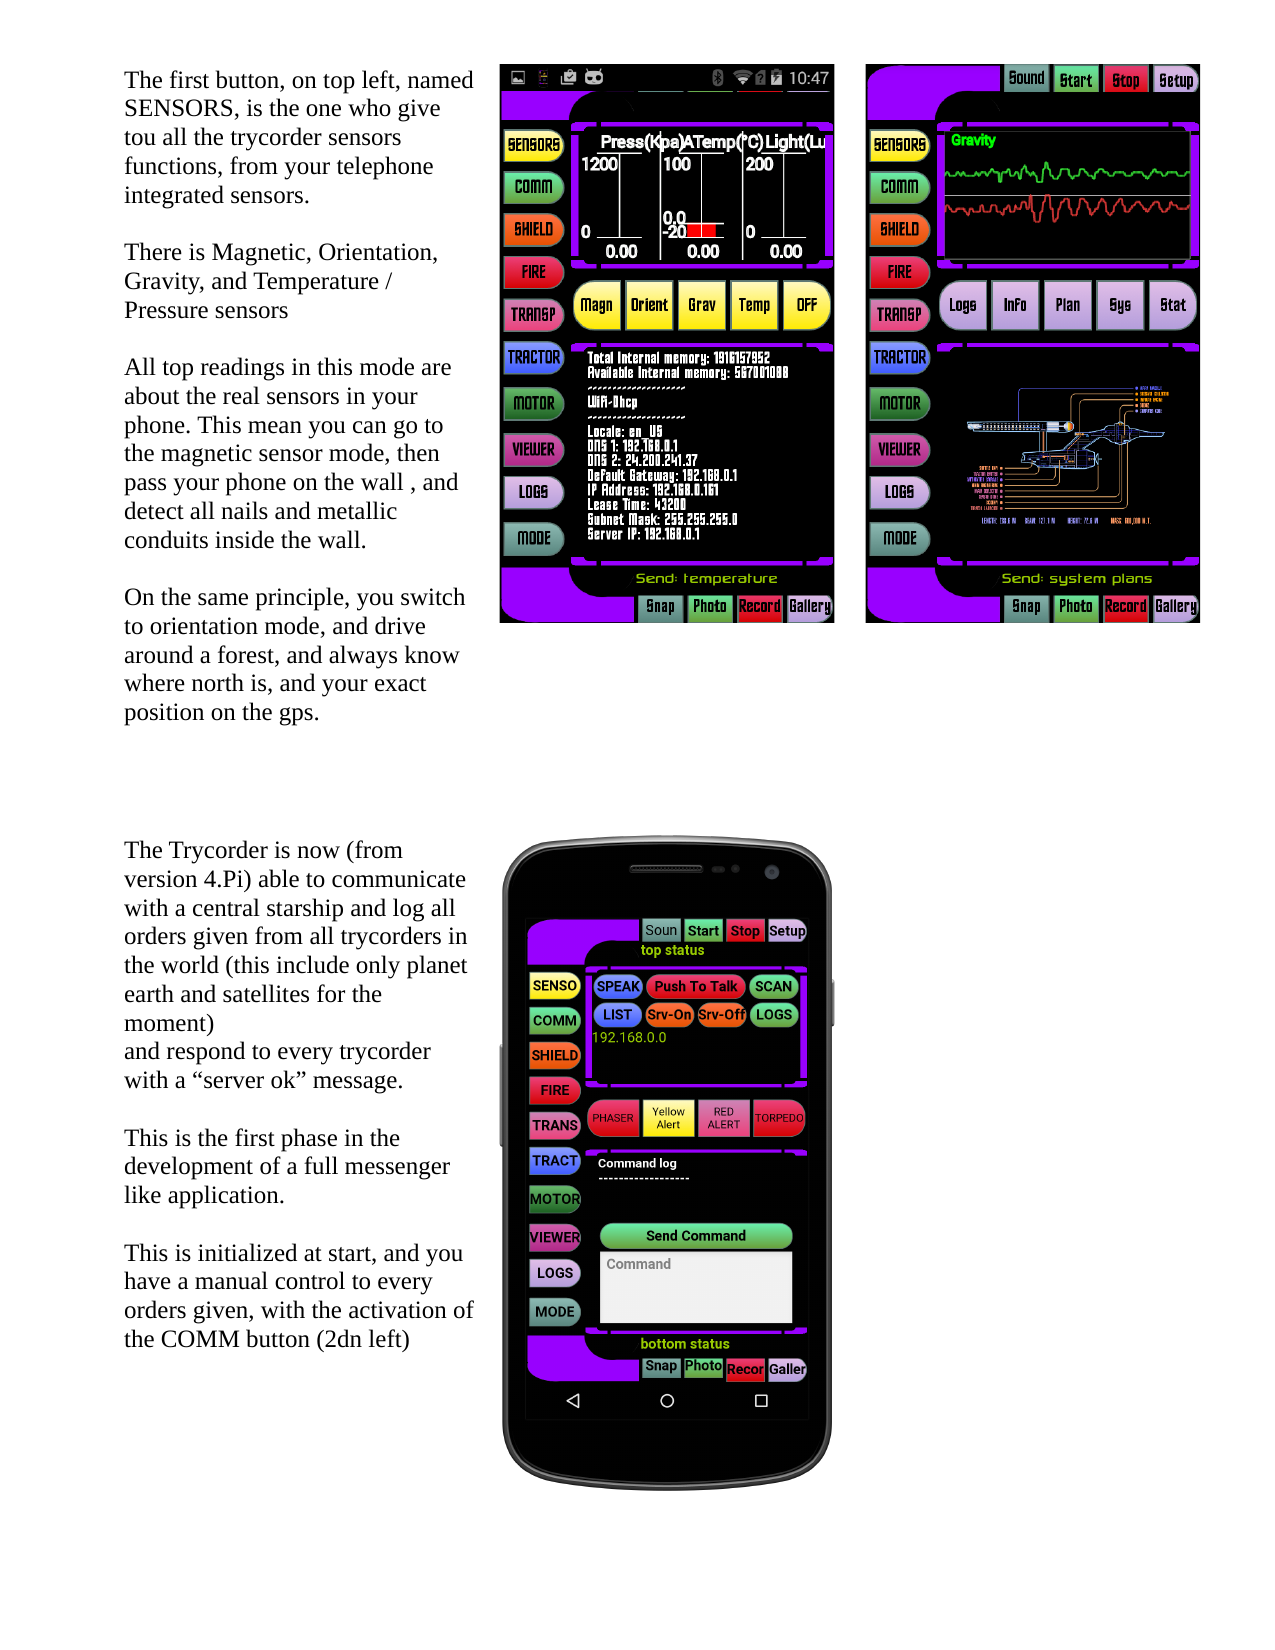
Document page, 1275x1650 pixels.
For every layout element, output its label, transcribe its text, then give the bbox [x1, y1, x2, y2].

table_cell [850, 830, 1216, 1525]
table_cell The Trycorder is now (from version 4.Pi) able to communicate with a central starship and log all orders given from all trycorders in the world (this include only planet earth and satellites for the moment) and respond to every trycorder with a “server ok” message. This is the first phase in the development of a full messenger like application. This is initialized at start, and you have a manual control to every orders given, with the activation of the COMM button (2dn left) [118, 830, 484, 1525]
table_cell [118, 1525, 484, 1565]
table_cell [484, 789, 850, 829]
table_cell The first button, on top left, named SENSORS, is the one who give tou all the trycorder sensors functions, from your telephone integrated sensors. There is Magnetic, Orientation, Gravity, and Temperature / Pressure sensors All top readings in this mode are about the real sensors in your phone. This mean you can go to the magnetic sensor mode, then pass your phone on the wall , and detect all nails and metallic conduits inside the wall. On the same principle, you switch to orientation mode, and drive around a forest, and always know where north is, and your exact position on the gps. [118, 59, 484, 789]
table_cell [850, 59, 1216, 789]
picture [865, 64, 1201, 623]
table_cell [484, 1525, 850, 1565]
picture [499, 835, 835, 1491]
picture [499, 64, 835, 623]
table_cell [850, 789, 1216, 829]
table_cell [850, 1525, 1216, 1565]
table_cell [484, 830, 850, 1525]
table_cell [484, 59, 850, 789]
table_cell [118, 789, 484, 829]
